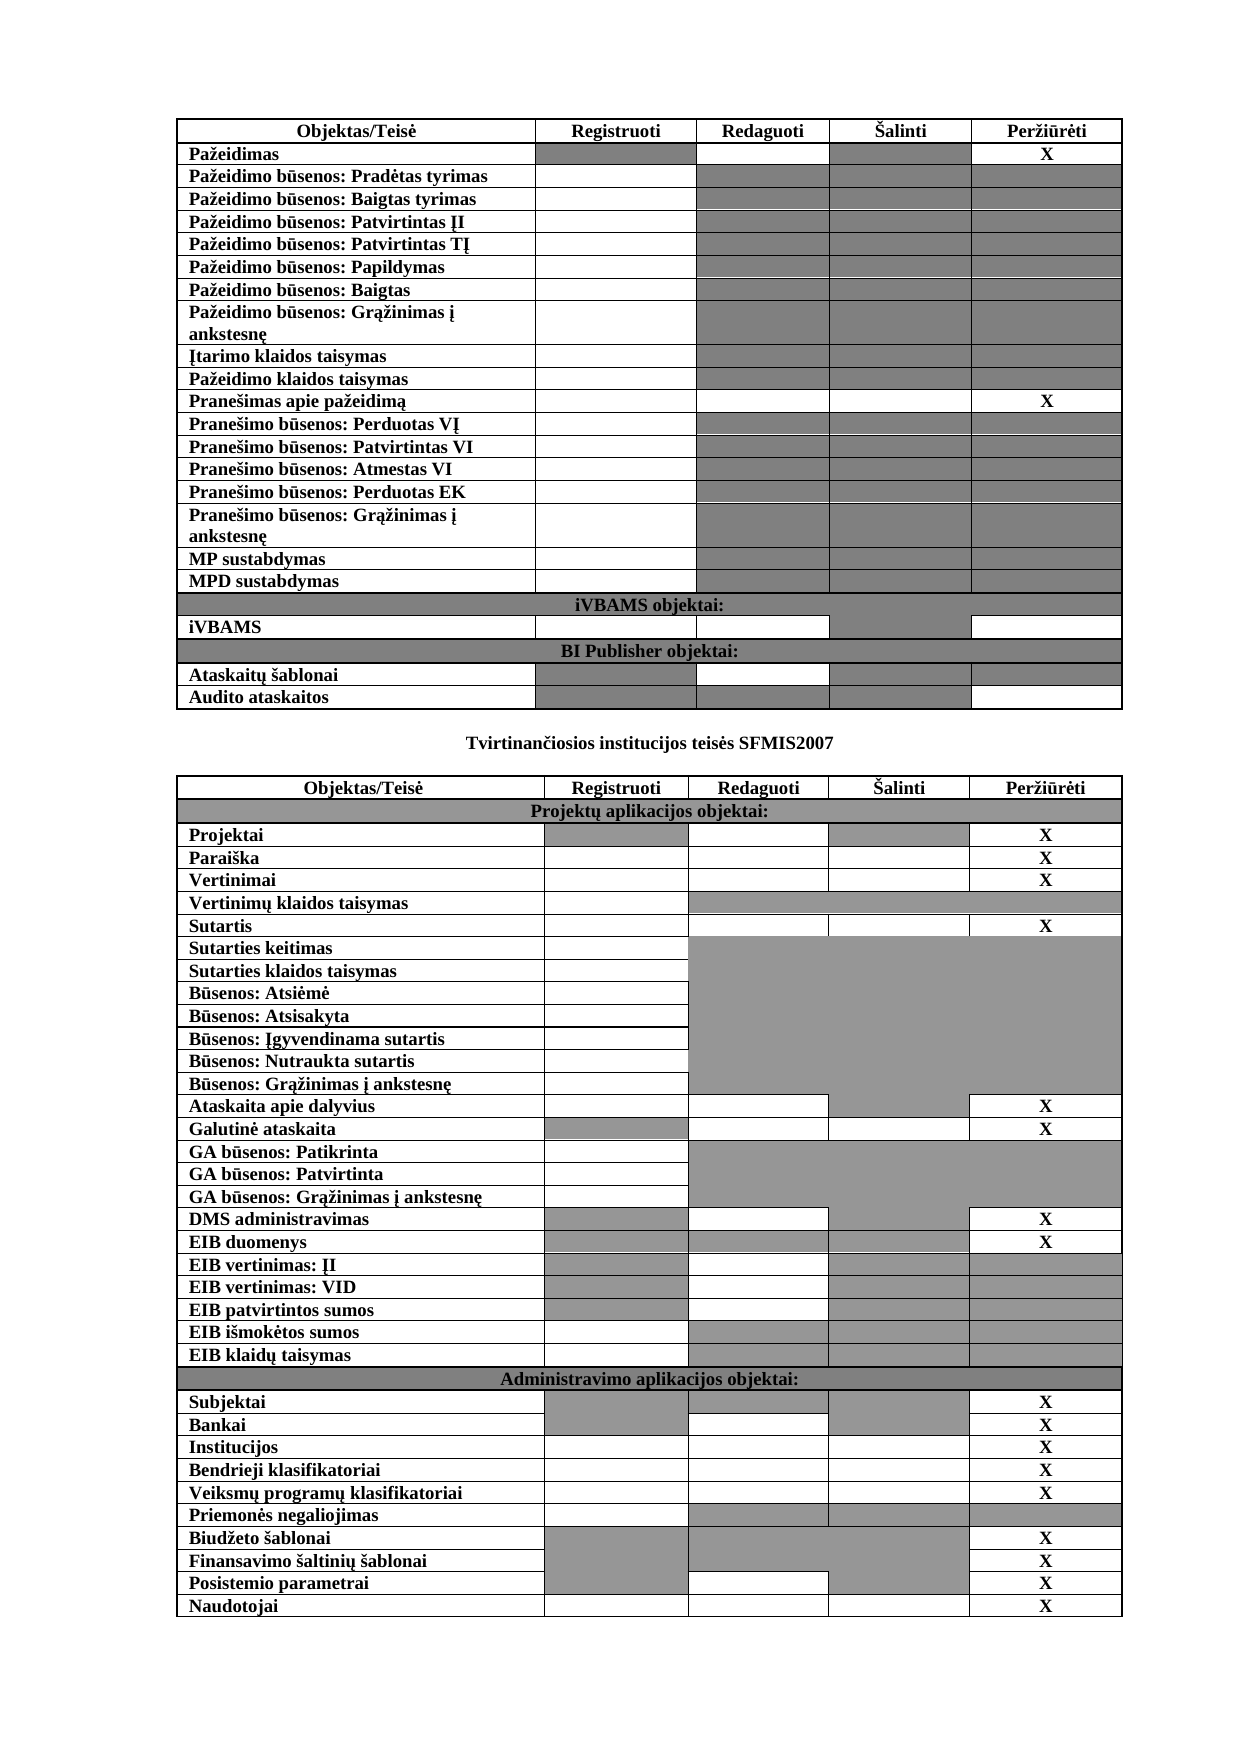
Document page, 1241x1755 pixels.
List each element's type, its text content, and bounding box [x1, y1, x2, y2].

table_cell [536, 686, 696, 708]
table_cell [689, 1118, 828, 1139]
table_cell Pažeidimo būsenos: Pradėtas tyrimas [178, 165, 535, 187]
table_cell Finansavimo šaltinių šablonai [178, 1550, 544, 1571]
table_cell [689, 1185, 829, 1207]
table_cell [536, 211, 696, 232]
table_cell Pažeidimo būsenos: Baigtas [178, 279, 535, 300]
table_cell [536, 165, 696, 187]
table_cell [970, 1299, 1122, 1320]
table_cell [697, 570, 829, 592]
table_cell [697, 368, 829, 389]
table_cell X [970, 824, 1121, 846]
table_cell X [970, 1572, 1121, 1594]
table_cell [689, 869, 828, 891]
table_cell Vertinimų klaidos taisymas [178, 892, 544, 913]
table_cell GA būsenos: Grąžinimas į ankstesnę [178, 1186, 544, 1207]
table_cell [829, 1391, 969, 1435]
table_cell [829, 1185, 969, 1207]
table_cell Pažeidimo būsenos: Papildymas [178, 256, 535, 277]
table_cell Pažeidimo klaidos taisymas [178, 368, 535, 389]
table_cell [689, 915, 828, 936]
table_cell [830, 664, 971, 685]
table_cell [697, 436, 829, 457]
table_cell [536, 458, 696, 480]
table_cell Pažeidimas [178, 144, 535, 164]
table_cell iVBAMS objektai: [178, 594, 1121, 615]
table_cell [689, 1504, 828, 1526]
table_header Peržiūrėti [970, 777, 1121, 798]
table_cell X [970, 1095, 1121, 1117]
table_cell [972, 188, 1121, 209]
table_cell X [970, 1527, 1121, 1548]
table_cell EIB išmokėtos sumos [178, 1321, 544, 1343]
table_cell Būsenos: Grąžinimas į ankstesnę [178, 1073, 544, 1094]
table_cell [972, 548, 1121, 569]
table_cell [697, 504, 829, 547]
table_cell [545, 982, 688, 1004]
table_cell Audito ataskaitos [178, 686, 535, 708]
table_cell [545, 1391, 688, 1435]
table_cell X [970, 1414, 1121, 1435]
table_cell [829, 1276, 969, 1298]
table_cell [545, 1436, 688, 1458]
table_cell X [970, 1391, 1121, 1413]
table_cell [830, 615, 971, 638]
table_cell [689, 1276, 828, 1298]
table_cell [972, 504, 1121, 547]
table_cell [536, 233, 696, 255]
table_cell [689, 1208, 828, 1230]
table_cell [545, 824, 688, 846]
table_cell [830, 211, 971, 232]
table_cell [545, 1482, 688, 1503]
table_cell [829, 915, 969, 936]
table_cell Posistemio parametrai [178, 1572, 544, 1594]
table_cell [829, 1118, 969, 1139]
table_cell Bendrieji klasifikatoriai [178, 1459, 544, 1481]
table_cell [972, 233, 1121, 255]
table_cell X [970, 915, 1121, 936]
table_cell [829, 824, 969, 846]
table_cell Priemonės negaliojimas [178, 1504, 544, 1526]
table_cell Pažeidimo būsenos: Grąžinimas į ankstesnę [178, 301, 535, 344]
table_cell [697, 279, 829, 300]
table_cell [545, 869, 688, 891]
table_cell [972, 345, 1121, 367]
table_cell Projektai [178, 824, 544, 846]
table_cell [830, 413, 971, 434]
table_header Šalinti [830, 120, 971, 142]
table_cell [972, 686, 1121, 708]
table_cell [545, 847, 688, 868]
table_cell [830, 165, 971, 187]
table_cell MPD sustabdymas [178, 570, 535, 592]
table_cell [830, 548, 971, 569]
table_cell [830, 504, 971, 547]
table_cell [545, 892, 688, 913]
table_cell [536, 436, 696, 457]
table_cell [970, 1254, 1122, 1275]
table_cell [536, 368, 696, 389]
table_cell [829, 847, 969, 868]
table_cell X [970, 869, 1121, 891]
table_header Šalinti [829, 777, 969, 798]
table_cell X [970, 1459, 1121, 1481]
table_cell [829, 1141, 969, 1162]
table_cell [545, 1459, 688, 1481]
table_cell [830, 256, 971, 277]
table_header Redaguoti [697, 120, 829, 142]
table_cell Pranešimo būsenos: Patvirtintas VI [178, 436, 535, 457]
table_cell [829, 1094, 969, 1117]
table_cell [697, 616, 829, 638]
table_cell [830, 345, 971, 367]
table_cell [536, 504, 696, 547]
table_cell [697, 548, 829, 569]
table_cell [545, 1231, 688, 1252]
table_cell [536, 413, 696, 434]
table_cell [689, 1482, 828, 1503]
table_cell [829, 1527, 969, 1594]
table_cell [536, 570, 696, 592]
table_cell EIB duomenys [178, 1231, 544, 1252]
table_cell Sutartis [178, 915, 544, 936]
table_cell [697, 664, 829, 685]
table_cell [545, 1028, 688, 1049]
table_cell GA būsenos: Patvirtinta [178, 1163, 544, 1185]
table_cell [545, 1163, 688, 1185]
table_cell [689, 1141, 829, 1162]
table_cell [830, 390, 971, 412]
table_cell X [972, 390, 1121, 412]
table_cell [829, 1482, 969, 1503]
table_cell [829, 892, 969, 913]
table_cell [830, 436, 971, 457]
table_cell [545, 960, 688, 981]
table_cell [689, 824, 828, 846]
table_cell [829, 1207, 969, 1230]
table_cell [689, 1436, 828, 1458]
table_cell [829, 1595, 969, 1616]
table_cell [689, 1595, 828, 1616]
table_cell [969, 892, 1121, 913]
table_cell [545, 1299, 688, 1320]
table_cell [536, 279, 696, 300]
table_cell GA būsenos: Patikrinta [178, 1141, 544, 1162]
table_cell [689, 1162, 829, 1185]
table_cell [829, 1436, 969, 1458]
table_cell [536, 144, 696, 164]
table_cell X [970, 1550, 1121, 1571]
table_cell [536, 548, 696, 569]
table_cell Subjektai [178, 1391, 544, 1413]
table_cell [545, 915, 688, 936]
table_cell [829, 1344, 969, 1366]
table_cell [545, 1186, 688, 1207]
table_cell [830, 458, 971, 480]
table_cell Biudžeto šablonai [178, 1527, 544, 1548]
table_cell [972, 368, 1121, 389]
table_cell Pranešimas apie pažeidimą [178, 390, 535, 412]
table_cell [970, 1321, 1122, 1343]
table_cell [972, 301, 1121, 344]
table_cell [689, 1231, 828, 1252]
table_cell [970, 1344, 1122, 1366]
table_cell [972, 481, 1121, 502]
table_cell Naudotojai [178, 1595, 544, 1616]
table_cell [545, 1276, 688, 1298]
table_cell [697, 390, 829, 412]
table_cell Vertinimai [178, 869, 544, 891]
table_header Objektas/Teisė [178, 777, 544, 798]
table_cell X [970, 1118, 1121, 1139]
table_cell [830, 570, 971, 592]
table_cell Sutarties klaidos taisymas [178, 960, 544, 981]
table_cell [688, 936, 1121, 1094]
table_cell [830, 481, 971, 502]
table_cell [830, 301, 971, 344]
table_cell X [970, 1482, 1121, 1503]
table_cell Pranešimo būsenos: Perduotas EK [178, 481, 535, 502]
table_cell Sutarties keitimas [178, 937, 544, 959]
table_cell [829, 869, 969, 891]
table_cell [536, 481, 696, 502]
table_cell [689, 1344, 828, 1366]
table_cell [829, 1162, 969, 1185]
table_cell Administravimo aplikacijos objektai: [178, 1368, 1121, 1389]
table_cell [536, 616, 696, 638]
table_cell [972, 165, 1121, 187]
table_cell [689, 892, 829, 913]
table_header Redaguoti [689, 777, 828, 798]
table_cell Būsenos: Atsiėmė [178, 982, 544, 1004]
table_cell [545, 1141, 688, 1162]
table_cell [689, 847, 828, 868]
table_cell [545, 1504, 688, 1526]
table_header Objektas/Teisė [178, 120, 535, 142]
table_cell [545, 1527, 688, 1594]
table_cell [969, 1185, 1121, 1207]
table_cell [830, 686, 971, 708]
table_cell Pažeidimo būsenos: Baigtas tyrimas [178, 188, 535, 209]
table_cell Pranešimo būsenos: Perduotas VĮ [178, 413, 535, 434]
table_cell X [970, 1208, 1121, 1230]
table_cell [697, 144, 829, 164]
table_cell [972, 616, 1121, 638]
table_cell Ataskaitų šablonai [178, 664, 535, 685]
table_cell [689, 1391, 828, 1413]
table_cell [689, 1299, 828, 1320]
table_cell [830, 279, 971, 300]
table_cell [697, 256, 829, 277]
table_cell [972, 413, 1121, 434]
table_cell [972, 664, 1121, 685]
table_header Peržiūrėti [972, 120, 1121, 142]
table_cell [536, 301, 696, 344]
table_cell [829, 1254, 969, 1275]
table_cell [970, 1504, 1121, 1526]
table_cell X [972, 144, 1121, 164]
table_cell [697, 481, 829, 502]
table_cell [545, 1050, 688, 1072]
table_cell [536, 390, 696, 412]
table_cell [830, 233, 971, 255]
table_cell [689, 1572, 828, 1594]
table_cell BI Publisher objektai: [178, 640, 1121, 662]
table_cell [536, 345, 696, 367]
table_cell [972, 211, 1121, 232]
table_cell [697, 458, 829, 480]
table_cell Projektų aplikacijos objektai: [178, 800, 1121, 822]
table_cell Būsenos: Įgyvendinama sutartis [178, 1028, 544, 1049]
table_cell [969, 1162, 1121, 1185]
table_cell [697, 345, 829, 367]
table_cell Būsenos: Nutraukta sutartis [178, 1050, 544, 1072]
table_cell iVBAMS [178, 616, 535, 638]
table_cell [969, 1141, 1121, 1162]
table_cell [829, 1504, 969, 1526]
table_cell [689, 1527, 829, 1571]
table_cell [545, 1595, 688, 1616]
table_cell X [970, 847, 1121, 868]
table_cell Bankai [178, 1414, 544, 1435]
table_cell [545, 1321, 688, 1343]
text Tvirtinančiosios institucijos teisės SFMIS2007 [177, 732, 1122, 753]
table_cell [697, 686, 829, 708]
table_cell [829, 1299, 969, 1320]
table_cell EIB patvirtintos sumos [178, 1299, 544, 1320]
table_cell [545, 1005, 688, 1026]
table_cell [689, 1414, 828, 1435]
table_cell EIB klaidų taisymas [178, 1344, 544, 1366]
table_cell [689, 1254, 828, 1275]
table_cell [689, 1459, 828, 1481]
table_cell [972, 256, 1121, 277]
table_cell [830, 144, 971, 164]
table_cell X [970, 1595, 1121, 1616]
table_cell [697, 165, 829, 187]
table_cell [970, 1276, 1122, 1298]
table_cell X [970, 1436, 1121, 1458]
table_cell Veiksmų programų klasifikatoriai [178, 1482, 544, 1503]
table_cell DMS administravimas [178, 1208, 544, 1230]
table_cell [829, 1321, 969, 1343]
table_header Registruoti [536, 120, 696, 142]
table_cell [697, 413, 829, 434]
table_cell Paraiška [178, 847, 544, 868]
table_cell [697, 301, 829, 344]
table_cell [697, 211, 829, 232]
table_cell Įtarimo klaidos taisymas [178, 345, 535, 367]
table_cell [689, 1095, 828, 1117]
table_cell [829, 1231, 969, 1252]
table_cell [545, 1208, 688, 1230]
table_cell Institucijos [178, 1436, 544, 1458]
table_cell X [970, 1231, 1121, 1252]
table_cell Būsenos: Atsisakyta [178, 1005, 544, 1026]
table_cell [545, 937, 688, 959]
table_header Registruoti [545, 777, 688, 798]
table_cell EIB vertinimas: VID [178, 1276, 544, 1298]
table_cell [689, 1321, 828, 1343]
table_cell [536, 256, 696, 277]
table_cell [972, 570, 1121, 592]
table_cell [972, 458, 1121, 480]
table_cell [545, 1344, 688, 1366]
table_cell [972, 279, 1121, 300]
table_cell MP sustabdymas [178, 548, 535, 569]
table_cell [697, 188, 829, 209]
table_cell [972, 436, 1121, 457]
table_cell [830, 188, 971, 209]
table_cell [536, 188, 696, 209]
table_cell Pranešimo būsenos: Grąžinimas į ankstesnę [178, 504, 535, 547]
table_cell [536, 664, 696, 685]
table_cell [830, 368, 971, 389]
table_cell Galutinė ataskaita [178, 1118, 544, 1139]
table_cell [545, 1254, 688, 1275]
table_cell Pranešimo būsenos: Atmestas VI [178, 458, 535, 480]
table_cell [545, 1073, 688, 1094]
table_cell [697, 233, 829, 255]
table_cell Ataskaita apie dalyvius [178, 1095, 544, 1117]
table_cell [545, 1118, 688, 1139]
table_cell [829, 1459, 969, 1481]
table_cell Pažeidimo būsenos: Patvirtintas ĮI [178, 211, 535, 232]
table_cell [545, 1095, 688, 1117]
table_cell EIB vertinimas: ĮI [178, 1254, 544, 1275]
table_cell Pažeidimo būsenos: Patvirtintas TĮ [178, 233, 535, 255]
